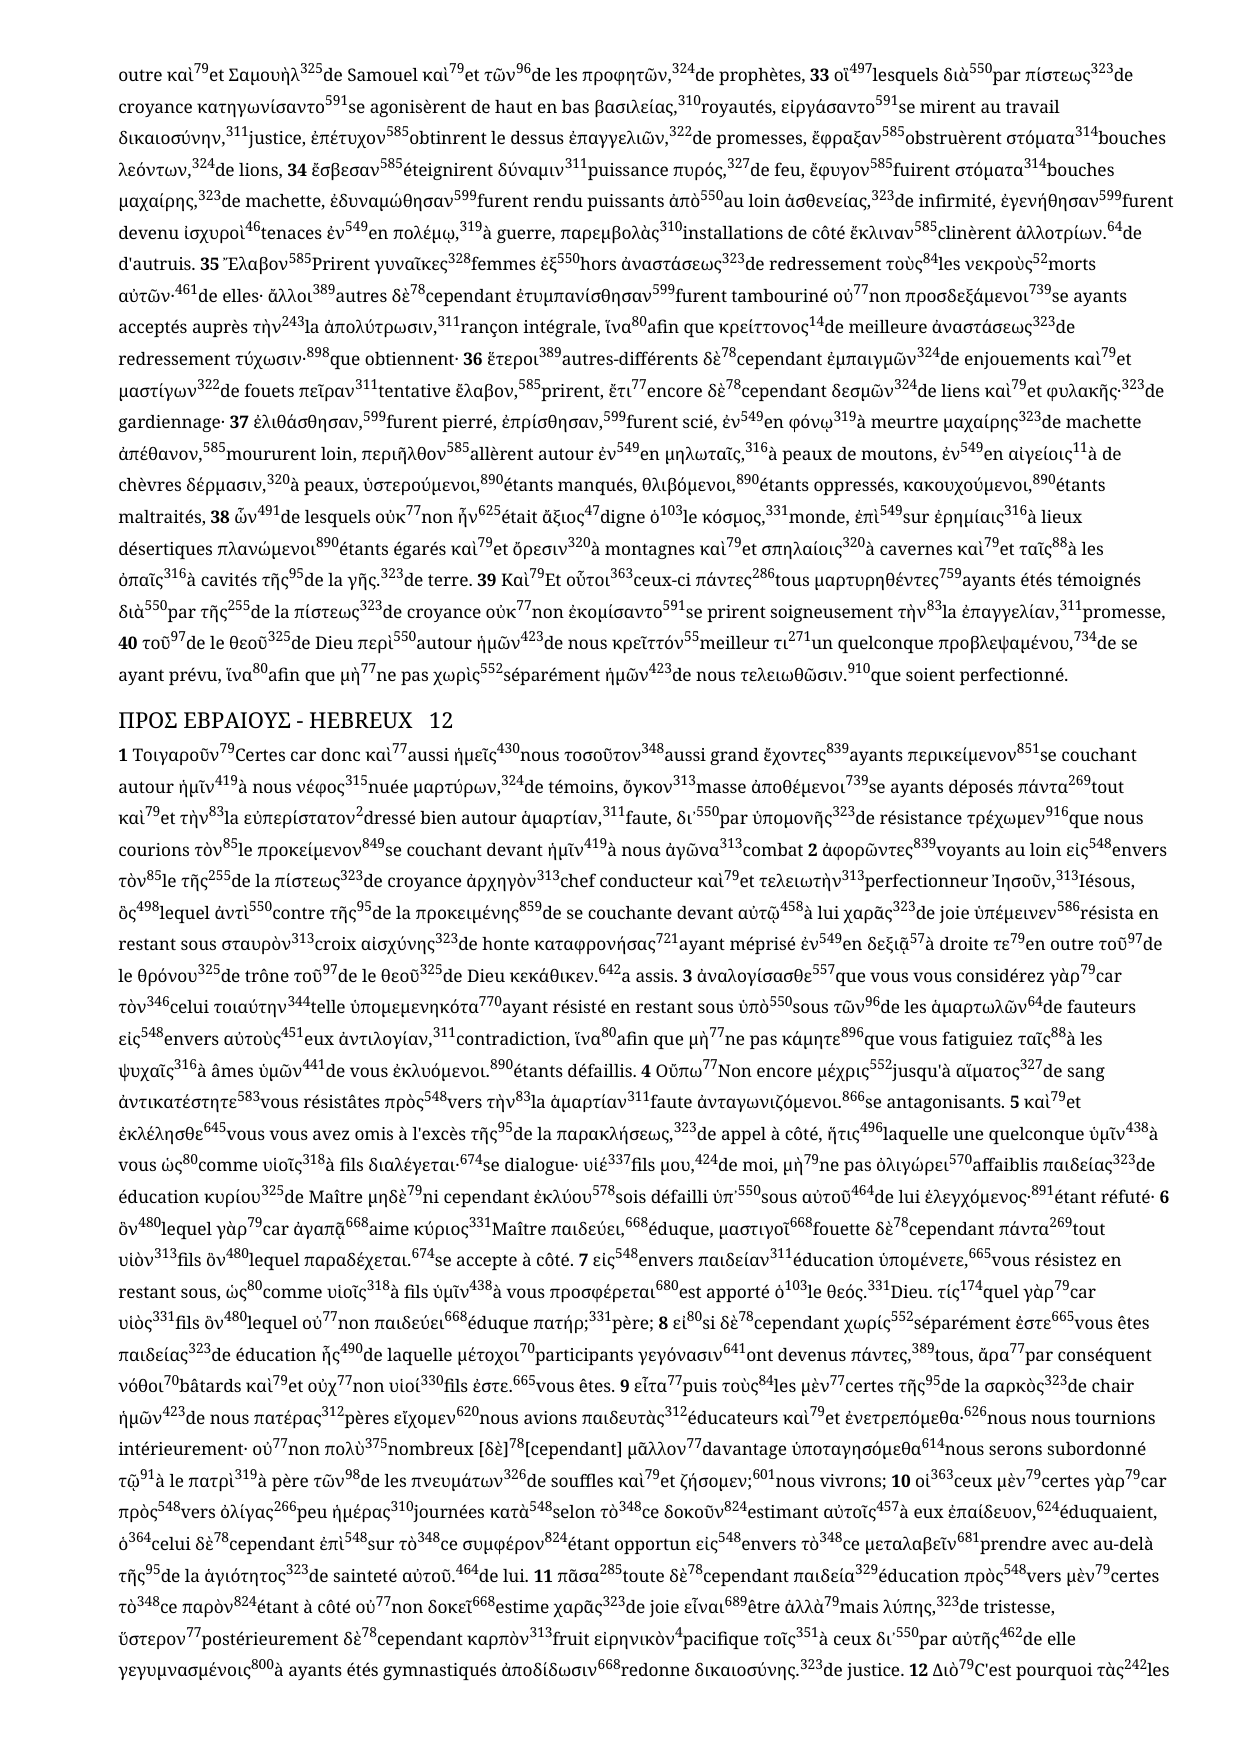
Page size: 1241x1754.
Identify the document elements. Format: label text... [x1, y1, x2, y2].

text 1 Ἔστιν668Est δὲ78cependant πίστις329croyance ἐλπιζομένων886de étants espérés ὑπόστασις,329soutenance, πραγμάτων326de actes ἔλεγχος331argument de réfutation οὐ77non βλεπομένων.886de étants regardés. 2 ἐν549en ταύτῃ350à celle-ci γὰρ79car ἐμαρτυρήθησαν599furent témoigné οἱ102les πρεσβύτεροι.70plus anciens. 3 Πίστει317à Croyance νοοῦμεν663nous intelligeons κατηρτίσθαι688avoir été ajusté complètement τοὺς84les αἰῶνας312ères ῥήματι321à oral θεοῦ,325de Dieu, εἰς548envers τὸ482ce μὴ77ne pas ἐκ550hors φαινομένων862de se apparaissants en lumière τὸ348ce βλεπόμενον877étant regardé γεγονέναι.686avoir devenu. 4 Πίστει317à Croyance πλείονα2plus nombreusement θυσίαν311sacrifice Ἅβελ331Abel παρὰ548à côté Κάϊν313Kain προσήνεγκεν586apporta τῷ91à le θεῷ,319à Dieu, δι᾽550par ἧς490de laquelle ἐμαρτυρήθη600fut témoigné εἶναι689être δίκαιος,47juste, μαρτυροῦντος834de témoignant ἐπὶ549sur τοῖς92à les δώροις320à dons αὐτοῦ464de lui τοῦ97de le θεοῦ,325de Dieu, καὶ79et δι᾽550par αὐτῆς462de elle ἀποθανὼν721ayant mort loin ἔτι77encore λαλεῖ.668bavarde. 5 Πίστει317à Croyance Ἑνὼχ331Énoch μετετέθη600fut changé de place τοῦ360de ce μὴ77ne pas ἰδεῖν681voir θάνατον,313trépas, καὶ79et οὐχ77non ηὑρίσκετο636était trouvé διότι80parce que μετέθηκεν586changea de place αὐτὸν452lui ὁ103le θεός.331Dieu. πρὸ550d'avant γὰρ79car τῆς95de la μεταθέσεως323de transposition μεμαρτύρηται654a été témoigné εὐηρεστηκέναι686avoir été bien agréable τῷ91à le θεῷ·319à Dieu· 6 χωρὶς552séparément δὲ78cependant πίστεως323de croyance ἀδύνατον49impuissant εὐαρεστῆσαι·681être bien agréable· πιστεῦσαι681croire γὰρ79car δεῖ668attache de lien τὸν346celui προσερχόμενον849se venant vers τῷ91à le θεῷ319à Dieu ὅτι80en ce que ἔστιν668est καὶ79et τοῖς351à ceux ἐκζητοῦσιν827à recherchants αὐτὸν452lui μισθαποδότης331rémunérateur γίνεται.674se devient. 7 Πίστει317à Croyance χρηματισθεὶς760ayant été négocié du besoin Νῶε331Noé περὶ550autour τῶν359de ces μηδέπω77pas cependant encore βλεπομένων,886de étants regardés, εὐλαβηθεὶς760ayant été précautionné κατεσκεύασεν586prépara de haut en bas κιβωτὸν311arche εἰς548envers σωτηρίαν311sauvetage τοῦ97de le οἴκου325de maison αὐτοῦ464de lui δι᾽550par ἧς490de laquelle κατέκρινεν586condamna τὸν85le κόσμον,313monde, καὶ79et τῆς95de la κατὰ548selon πίστιν311croyance δικαιοσύνης323de justice ἐγένετο592se devint κληρονόμος.331héritier. 8 Πίστει317à Croyance καλούμενος891étant appelé Ἀβραὰμ331Abraam ὑπήκουσεν586écouta en soumission ἐξελθεῖν681sortir εἰς548envers τόπον313lieu ὃν480lequel ἤμελλεν625imminait λαμβάνειν689prendre εἰς548envers κληρονομίαν,311héritage, καὶ79et ἐξῆλθεν586sortit μὴ77ne pas ἐπιστάμενος867se établissant sûrement ποῦ77où? ἔρχεται.674se vient. 9 Πίστει317à Croyance παρῴκησεν586habita maison à côté εἰς548envers γῆν311terre τῆς95de la ἐπαγγελίας323de promesse ὡς80comme ἀλλοτρίαν51d'autruie ἐν549en σκηναῖς316à tentes κατοικήσας721ayant établi maison d'habitation μετὰ550avec Ἰσαὰκ325de Isaak καὶ79et Ἰακὼβ325de Iakob τῶν96de les συγκληρονόμων64de cohéritiers τῆς95de la ἐπαγγελίας323de promesse τῆς95de la αὐτῆς·148de même· 10 ἐξεδέχετο631se attendait γὰρ79car τὴν83la τοὺς84les θεμελίους312fondements ἔχουσαν820ayante πόλιν311cité ἧς490de laquelle τεχνίτης331technicien καὶ79et δημιουργὸς331travailleur de la population ὁ103le θεός.331Dieu. 11 Πίστει317à Croyance καὶ77aussi αὐτὴ540elle-même Σάρρα329Sarra στεῖρα20stérile δύναμιν311puissance εἰς548envers καταβολὴν311fondation σπέρματος327de semence ἔλαβεν586prit καὶ77aussi παρὰ548à côté καιρὸν313moment ἡλικίας,323de âge, ἐπεὶ78puisque πιστὸν53croyable ἡγήσατο592se gouverna τὸν346celui ἐπαγγειλάμενον.726se ayant promis. 12 διὸ79c'est pourquoi καὶ77aussi ἀφ᾽550au loin ἑνὸς65de un ἐγεννήθησαν,599furent engendré, καὶ79et ταῦτα365ces-ci νενεκρωμένου,807de ayant été mortifié, καθὼς77de haut en bas comme τὰ104les ἄστρα332astres τοῦ97de le οὐρανοῦ325de ciel τῷ93à le πλήθει321à multitude καὶ79et ὡς80comme ἡ101la ἄμμος329sable ἡ362celle παρὰ548à côté τὸ87le χεῖλος315lèvre τῆς95de la θαλάσσης323de mer ἡ101la ἀναρίθμητος.69innombrable. 13 Κατὰ548Selon πίστιν311croyance ἀπέθανον585moururent loin οὗτοι363ceux-ci πάντες,286tous, μὴ79ne pas λαβόντες720ayants pris τὰς82les ἐπαγγελίας310promesses ἀλλὰ79mais πόρρωθεν77loin en avant αὐτὰς449elles ἰδόντες720ayants vus καὶ79et ἀσπασάμενοι739se ayants salués καὶ79et ὁμολογήσαντες720ayants avoués ὅτι80en ce que ξένοι70étrangers καὶ79et παρεπίδημοί70peuplants sur le côté εἰσιν667sont ἐπὶ550sur τῆς95de la γῆς.323de terre. 14 οἱ363ceux γὰρ79car τοιαῦτα347tels λέγοντες839disants ἐμφανίζουσιν667rendent visible dedans ὅτι80en ce que πατρίδα311patrie ἐπιζητοῦσιν.667cherchent davantage. 15 καὶ79et εἰ80si μὲν79certes ἐκείνης356de celle-là μνημονεύουσιν667souviennent ἀφ᾽550au loin ἧς490de laquelle ἐξέβησαν,585partirent, εἶχον624avaient ἂν340le cas échéant καιρὸν313moment ἀνακάμψαι·681fléchir de bas en haut· 16 νῦν77maintenant δὲ78cependant κρείττονος63de meilleure ὀρέγονται,673se prétendent, τοῦτ᾽366ce-ci ἔστιν668est ἐπουρανίου.40de sur ciel. διὸ79c'est pourquoi οὐκ77non ἐπαισχύνεται674se a honte sur αὐτοὺς451eux ὁ103le θεὸς331Dieu θεὸς331Dieu ἐπικαλεῖσθαι692être surnommé αὐτῶν·463de eux· ἡτοίμασεν586prépara γὰρ79car αὐτοῖς457à eux πόλιν.311cité. 17 Πίστει317à Croyance προσενήνοχεν642a apporté Ἀβραὰμ331Abraam τὸν85le Ἰσαὰκ313Isaak πειραζόμενος891étant mis en tentation καὶ79et τὸν245le μονογενῆ53monogène προσέφερεν,625apportait, ὁ364celui τὰς82les ἐπαγγελίας310promesses ἀναδεξάμενος,740se ayant accepté de bas en haut, 18 πρὸς548vers ὃν480lequel ἐλαλήθη600fut bavardé ὅτι80en ce que ἐν549en Ἰσαὰκ319à Isaak κληθήσεταί619sera appelé σοι439à toi σπέρμα,333semence, 19 λογισάμενος740se ayant calculé ὅτι80en ce que καὶ77aussi ἐκ550hors νεκρῶν64de morts ἐγείρειν689éveiller δυνατὸς47puissant ὁ103le θεός,331Dieu, ὅθεν77d'où αὐτὸν452lui καὶ77aussi ἐν549en παραβολῇ317à parabole ἐκομίσατο.592se prit soigneusement. 20 Πίστει317à Croyance καὶ77aussi περὶ550autour μελλόντων835de imminants εὐλόγησεν586élogia Ἰσαὰκ331Isaak τὸν85le Ἰακὼβ313Iakob καὶ79et τὸν85le Ἠσαῦ.313Esaü. 21 Πίστει317à Croyance Ἰακὼβ331Iakob ἀποθνῄσκων840mourant loin ἕκαστον373chacun τῶν96de les υἱῶν324de fils Ἰωσὴφ325de Ioseph εὐλόγησεν586élogia καὶ79et προσεκύνησεν586prosterna vers ἐπὶ548sur τὸ87le ἄκρον315extrémité τῆς95de la ῥάβδου323de bâton αὐτοῦ.464de lui. 22 Πίστει317à Croyance Ἰωσὴφ331Ioseph τελευτῶν840parvenant à l'achèvement περὶ550autour τῆς95de la ἐξόδου323de exode τῶν96de les υἱῶν324de fils Ἰσραὴλ325de Israël ἐμνημόνευσεν586souvint καὶ79et περὶ550autour τῶν98de les ὀστέων326de os αὐτοῦ464de lui ἐνετείλατο.592se commanda. 23 Πίστει317à Croyance Μωϋσῆς331Môusês γεννηθεὶς760ayant été engendré ἐκρύβη600fut caché τρίμηνον55trois mois ὑπὸ550sous τῶν96de les πατέρων324de pères αὐτοῦ,464de lui, διότι80parce que εἶδον585virent ἀστεῖον34cosmopolite τὸ87le παιδίον315petit enfant καὶ79et οὐκ77non ἐφοβήθησαν599furent effrayé τὸ87le διάταγμα315édit τοῦ97de le βασιλέως.325de roi. 24 Πίστει317à Croyance Μωϋσῆς331Môusês μέγας47grand γενόμενος740se ayant devenu ἠρνήσατο592se nia λέγεσθαι692être dit υἱὸς331fils θυγατρὸς323de fille Φαραώ,325de Pharaon, 25 μᾶλλον77davantage ἑλόμενος740se ayant fait hérésie συγκακουχεῖσθαι690se avoir mal avec τῷ91à le λαῷ319à peuple τοῦ97de le θεοῦ325de Dieu ἢ79ou πρόσκαιρον51vers un moment ἔχειν689avoir ἁμαρτίας323de faute ἀπόλαυσιν,311jouissance, 26 μείζονα4plus grand πλοῦτον313richesse ἡγησάμενος740se ayant gouverné τῶν96de les Αἰγύπτου323de Égypte θησαυρῶν324de trésors τὸν85le ὀνειδισμὸν313réprobation τοῦ97de le Χριστοῦ·325de Christ· ἀπέβλεπεν625regardait au loin γὰρ79car εἰς548envers τὴν83la μισθαποδοσίαν.311rémunération. 27 Πίστει317à Croyance κατέλειπεν625laissait en contrebas Αἴγυπτον311Égypte μὴ77ne pas φοβηθεὶς760ayant été effrayé τὸν85le θυμὸν313fureur τοῦ97de le βασιλέως·325de roi· τὸν85le γὰρ79car ἀόρατον53invisible ὡς80comme ὁρῶν840voyant ἐκαρτέρησεν.586endura. 28 Πίστει317à Croyance πεποίηκεν642a fait τὸ87le πάσχα315pâque καὶ79et τὴν83la πρόσχυσιν311effusion auprès τοῦ99de le αἵματος,327de sang, ἵνα80afin que μὴ77ne pas ὁ364celui ὀλοθρεύων840ruinant τὰ86les πρωτότοκα54premiers-nés θίγῃ899que frôle αὐτῶν.463de eux. 29 Πίστει317à Croyance διέβησαν585marchèrent à travers τὴν83la ἐρυθρὰν2Rouge θάλασσαν311mer ὡς80comme διὰ550par ξηρᾶς14de sèche γῆς,323de terre, ἧς490de laquelle πεῖραν311tentative λαβόντες720ayants pris οἱ102les Αἰγύπτιοι70Égyptiens κατεπόθησαν.599furent avalé. 30 Πίστει317à Croyance τὰ104les τείχη332murailles Ἰεριχὼ323de Iéricho ἔπεσαν585tombèrent κυκλωθέντα761ayants étés encerclés ἐπὶ548sur ἑπτὰ176sept ἡμέρας.310journées. 31 Πίστει317à Croyance Ῥαὰβ329Raab ἡ101la πόρνη329pornée οὐ77non συναπώλετο592se perdit au loin avec τοῖς351à ceux ἀπειθήσασιν712à ayants désobéis δεξαμένη738se ayante acceptée τοὺς84les κατασκόπους312espions μετ᾽550avec εἰρήνης.323de paix. 32 Καὶ79Et τί399quel ἔτι77encore λέγω;917que je dise; ἐπιλείψει606manquera sur γὰρ79car με417moi διηγούμενον849se racontant complètement ὁ103le χρόνος331temps περὶ550autour Γεδεών,325de Gédéon, Βαράκ,325de Barak, Σαμψών,325de Sampson, Ἰεφθάε,325de Iefthae, Δαυίδ325de Dauid τε79en outre καὶ79et Σαμουὴλ325de Samouel καὶ79et τῶν96de les προφητῶν,324de prophètes, 33 οἳ497lesquels διὰ550par πίστεως323de croyance κατηγωνίσαντο591se agonisèrent de haut en bas βασιλείας,310royautés, εἰργάσαντο591se mirent au travail δικαιοσύνην,311justice, ἐπέτυχον585obtinrent le dessus ἐπαγγελιῶν,322de promesses, ἔφραξαν585obstruèrent στόματα314bouches λεόντων,324de lions, 34 ἔσβεσαν585éteignirent δύναμιν311puissance πυρός,327de feu, ἔφυγον585fuirent στόματα314bouches μαχαίρης,323de machette, ἐδυναμώθησαν599furent rendu puissants ἀπὸ550au loin ἀσθενείας,323de infirmité, ἐγενήθησαν599furent devenu ἰσχυροὶ46tenaces ἐν549en πολέμῳ,319à guerre, παρεμβολὰς310installations de côté ἔκλιναν585clinèrent ἀλλοτρίων.64de d'autruis. 35 Ἔλαβον585Prirent γυναῖκες328femmes ἐξ550hors ἀναστάσεως323de redressement τοὺς84les νεκροὺς52morts αὐτῶν·461de elles· ἄλλοι389autres δὲ78cependant ἐτυμπανίσθησαν599furent tambouriné οὐ77non προσδεξάμενοι739se ayants acceptés auprès τὴν243la ἀπολύτρωσιν,311rançon intégrale, ἵνα80afin que κρείττονος14de meilleure ἀναστάσεως323de redressement τύχωσιν·898que obtiennent· 36 ἕτεροι389autres-différents δὲ78cependant ἐμπαιγμῶν324de enjouements καὶ79et μαστίγων322de fouets πεῖραν311tentative ἔλαβον,585prirent, ἔτι77encore δὲ78cependant δεσμῶν324de liens καὶ79et φυλακῆς·323de gardiennage· 37 ἐλιθάσθησαν,599furent pierré, ἐπρίσθησαν,599furent scié, ἐν549en φόνῳ319à meurtre μαχαίρης323de machette ἀπέθανον,585moururent loin, περιῆλθον585allèrent autour ἐν549en μηλωταῖς,316à peaux de moutons, ἐν549en αἰγείοις11à de chèvres δέρμασιν,320à peaux, ὑστερούμενοι,890étants manqués, θλιβόμενοι,890étants oppressés, κακουχούμενοι,890étants maltraités, 38 ὧν491de lesquels οὐκ77non ἦν625était ἄξιος47digne ὁ103le κόσμος,331monde, ἐπὶ549sur ἐρημίαις316à lieux désertiques πλανώμενοι890étants égarés καὶ79et ὄρεσιν320à montagnes καὶ79et σπηλαίοις320à cavernes καὶ79et ταῖς88à les ὀπαῖς316à cavités τῆς95de la γῆς.323de terre. 39 Καὶ79Et οὗτοι363ceux-ci πάντες286tous μαρτυρηθέντες759ayants étés témoignés διὰ550par τῆς255de la πίστεως323de croyance οὐκ77non ἐκομίσαντο591se prirent soigneusement τὴν83la ἐπαγγελίαν,311promesse, 40 τοῦ97de le θεοῦ325de Dieu περὶ550autour ἡμῶν423de nous κρεῖττόν55meilleur τι271un quelconque προβλεψαμένου,734de se ayant prévu, ἵνα80afin que μὴ77ne pas χωρὶς552séparément ἡμῶν423de nous τελειωθῶσιν.910que soient perfectionné. [118, 59, 1181, 686]
text ΠΡΟΣ ΕΒΡΑΙΟΥΣ - HEBREUX 12 [118, 705, 1181, 735]
text 1 Τοιγαροῦν79Certes car donc καὶ77aussi ἡμεῖς430nous τοσοῦτον348aussi grand ἔχοντες839ayants περικείμενον851se couchant autour ἡμῖν419à nous νέφος315nuée μαρτύρων,324de témoins, ὄγκον313masse ἀποθέμενοι739se ayants déposés πάντα269tout καὶ79et τὴν83la εὐπερίστατον2dressé bien autour ἁμαρτίαν,311faute, δι᾽550par ὑπομονῆς323de résistance τρέχωμεν916que nous courions τὸν85le προκείμενον849se couchant devant ἡμῖν419à nous ἀγῶνα313combat 2 ἀφορῶντες839voyants au loin εἰς548envers τὸν85le τῆς255de la πίστεως323de croyance ἀρχηγὸν313chef conducteur καὶ79et τελειωτὴν313perfectionneur Ἰησοῦν,313Iésous, ὃς498lequel ἀντὶ550contre τῆς95de la προκειμένης859de se couchante devant αὐτῷ458à lui χαρᾶς323de joie ὑπέμεινεν586résista en restant sous σταυρὸν313croix αἰσχύνης323de honte καταφρονήσας721ayant méprisé ἐν549en δεξιᾷ57à droite τε79en outre τοῦ97de le θρόνου325de trône τοῦ97de le θεοῦ325de Dieu κεκάθικεν.642a assis. 3 ἀναλογίσασθε557que vous vous considérez γὰρ79car τὸν346celui τοιαύτην344telle ὑπομεμενηκότα770ayant résisté en restant sous ὑπὸ550sous τῶν96de les ἁμαρτωλῶν64de fauteurs εἰς548envers αὐτοὺς451eux ἀντιλογίαν,311contradiction, ἵνα80afin que μὴ77ne pas κάμητε896que vous fatiguiez ταῖς88à les ψυχαῖς316à âmes ὑμῶν441de vous ἐκλυόμενοι.890étants défaillis. 4 Οὔπω77Non encore μέχρις552jusqu'à αἵματος327de sang ἀντικατέστητε583vous résistâtes πρὸς548vers τὴν83la ἁμαρτίαν311faute ἀνταγωνιζόμενοι.866se antagonisants. 5 καὶ79et ἐκλέλησθε645vous vous avez omis à l'excès τῆς95de la παρακλήσεως,323de appel à côté, ἥτις496laquelle une quelconque ὑμῖν438à vous ὡς80comme υἱοῖς318à fils διαλέγεται·674se dialogue· υἱέ337fils μου,424de moi, μὴ79ne pas ὀλιγώρει570affaiblis παιδείας323de éducation κυρίου325de Maître μηδὲ79ni cependant ἐκλύου578sois défailli ὑπ᾽550sous αὐτοῦ464de lui ἐλεγχόμενος·891étant réfuté· 6 ὃν480lequel γὰρ79car ἀγαπᾷ668aime κύριος331Maître παιδεύει,668éduque, μαστιγοῖ668fouette δὲ78cependant πάντα269tout υἱὸν313fils ὃν480lequel παραδέχεται.674se accepte à côté. 7 εἰς548envers παιδείαν311éducation ὑπομένετε,665vous résistez en restant sous, ὡς80comme υἱοῖς318à fils ὑμῖν438à vous προσφέρεται680est apporté ὁ103le θεός.331Dieu. τίς174quel γὰρ79car υἱὸς331fils ὃν480lequel οὐ77non παιδεύει668éduque πατήρ;331père; 8 εἰ80si δὲ78cependant χωρίς552séparément ἐστε665vous êtes παιδείας323de éducation ἧς490de laquelle μέτοχοι70participants γεγόνασιν641ont devenus πάντες,389tous, ἄρα77par conséquent νόθοι70bâtards καὶ79et οὐχ77non υἱοί330fils ἐστε.665vous êtes. 9 εἶτα77puis τοὺς84les μὲν77certes τῆς95de la σαρκὸς323de chair ἡμῶν423de nous πατέρας312pères εἴχομεν620nous avions παιδευτὰς312éducateurs καὶ79et ἐνετρεπόμεθα·626nous nous tournions intérieurement· οὐ77non πολὺ375nombreux [δὲ]78[cependant] μᾶλλον77davantage ὑποταγησόμεθα614nous serons subordonné τῷ91à le πατρὶ319à père τῶν98de les πνευμάτων326de souffles καὶ79et ζήσομεν;601nous vivrons; 10 οἱ363ceux μὲν79certes γὰρ79car πρὸς548vers ὀλίγας266peu ἡμέρας310journées κατὰ548selon τὸ348ce δοκοῦν824estimant αὐτοῖς457à eux ἐπαίδευον,624éduquaient, ὁ364celui δὲ78cependant ἐπὶ548sur τὸ348ce συμφέρον824étant opportun εἰς548envers τὸ348ce μεταλαβεῖν681prendre avec au-delà τῆς95de la ἁγιότητος323de sainteté αὐτοῦ.464de lui. 11 πᾶσα285toute δὲ78cependant παιδεία329éducation πρὸς548vers μὲν79certes τὸ348ce παρὸν824étant à côté οὐ77non δοκεῖ668estime χαρᾶς323de joie εἶναι689être ἀλλὰ79mais λύπης,323de tristesse, ὕστερον77postérieurement δὲ78cependant καρπὸν313fruit εἰρηνικὸν4pacifique τοῖς351à ceux δι᾽550par αὐτῆς462de elle γεγυμνασμένοις800à ayants étés gymnastiqués ἀποδίδωσιν668redonne δικαιοσύνης.323de justice. 12 Διὸ79C'est pourquoi τὰς242les παρειμένας793ayantes étées mises à côté χεῖρας310mains καὶ79et τὰ246les παραλελυμένα797ayants étés paralysés γόνατα314genoux ἀνορθώσατε,553redressez droit, 13 καὶ79et τροχιὰς310pistes de roues ὀρθὰς1droites ποιεῖτε569faites τοῖς90à les ποσὶν318à pieds ὑμῶν,441de vous, ἵνα80afin que μὴ79ne pas τὸ105le χωλὸν73boiteux ἐκτραπῇ,911que soit tourné dehors, ἰαθῇ911que soit guéri δὲ78cependant μᾶλλον.77davantage. 14 Εἰρήνην311Paix διώκετε569poursuivez μετὰ550avec πάντων383de tous καὶ79et τὸν85le ἁγιασμόν,313sanctification, οὗ492de lequel χωρὶς552séparément οὐδεὶς390aucun ὄψεται612se verra τὸν85le κύριον,313Maître, 15 ἐπισκοποῦντες839supervisants μή80ne pas τις390un quelconque ὑστερῶν840manquant ἀπὸ550au loin τῆς95de la χάριτος323de grâce τοῦ97de le θεοῦ,325de Dieu, μή80ne pas τις285une quelconque ῥίζα329racine πικρίας323de amertume ἄνω77en haut φύουσα838poussante ἐνοχλῇ921que remue en foule au-dedans καὶ79et δι᾽550par αὐτῆς462de elle μιανθῶσιν910que soient souillé πολλοί,389nombreux, 16 μή80ne pas τις287un quelconque πόρνος331porno ἢ79ou βέβηλος71profane ὡς80comme Ἠσαῦ,331Esaü, ὃς498lequel ἀντὶ550contre βρώσεως323de consommation μιᾶς189de une ἀπέδετο592se redonna τὰ86les πρωτοτόκια314droits des premiers enfantés ἑαυτοῦ.537de lui-même. 17 ἴστε639vous avez su γὰρ79car ὅτι80en ce que καὶ77aussi μετέπειτα77ensuite après θέλων840voulant κληρονομῆσαι681hériter τὴν83la εὐλογίαν311éloge ἀπεδοκιμάσθη,600fut éprouvé en rejet, μετανοίας323de transintelligence γὰρ79car τόπον313lieu οὐχ77non εὗρεν586trouva καίπερ79et certes μετὰ550avec δακρύων326de larmes ἐκζητήσας721ayant recherché αὐτήν.450elle. 18 Οὐ77Non γὰρ79car προσεληλύθατε639vous avez venus vers ψηλαφωμένῳ882à étant palpé καὶ79et κεκαυμένῳ803à ayant été allumé πυρὶ321à feu καὶ79et γνόφῳ319à obscurité καὶ79et ζόφῳ319à sombre nuée καὶ79et θυέλλῃ317à tempête 19 καὶ79et σάλπιγγος323de trompette salpinx ἤχῳ319à écho καὶ79et φωνῇ317à son de voix ῥημάτων,326de oraux, ἧς490de laquelle οἱ363ceux ἀκούσαντες720ayants écoutés παρῃτήσαντο591se demandèrent à côté μὴ77ne pas προστεθῆναι683être apposé αὐτοῖς457à eux λόγον,313discours, 20 οὐκ77non ἔφερον624portaient γὰρ79car τὸ348ce διαστελλόμενον·877étant équipé en séparant· κἂν77et si θηρίον333bête sauvage θίγῃ899que frôle τοῦ99de le ὄρους,327de montagne, λιθοβοληθήσεται·619sera jeté des pierres· 21 καί,79et, οὕτω77ainsi φοβερὸν49effrayant ἦν625était τὸ366ce φανταζόμενον,893étant rendu phantasme, Μωϋσῆς331Môusês εἶπεν·586dit· ἔκφοβός71effrayé au dehors εἰμι664je suis καὶ79et ἔντρομος.71tremblant au dedans. 22 ἀλλὰ79mais προσεληλύθατε639vous avez venus vers Σιὼν317à Sion ὄρει321à montagne καὶ79et πόλει317à cité θεοῦ325de Dieu ζῶντος,834de vivant, Ἰερουσαλὴμ317à Ierousalem ἐπουρανίῳ,8à sur ciel, καὶ79et μυριάσιν316à myriades ἀγγέλων,324de messagers, πανηγύρει317à panégyrie 23 καὶ79et ἐκκλησίᾳ317à église πρωτοτόκων64de premiers-nés ἀπογεγραμμένων806de ayants étés apographés ἐν549en οὐρανοῖς318à cieux καὶ79et κριτῇ319à juge θεῷ319à Dieu πάντων383de tous καὶ79et πνεύμασιν320à souffles δικαίων64de justes τετελειωμένων806de ayants étés perfectionnés 24 καὶ79et διαθήκης323de disposition νέας14de jeune μεσίτῃ319à médiateur Ἰησοῦ319à Iésous καὶ79et αἵματι321à sang ῥαντισμοῦ325de aspersion κρεῖττον55meilleur λαλοῦντι828à bavardant παρὰ548à côté τὸν85le Ἅβελ.313Abel. 25 Βλέπετε569Regardez μὴ80ne pas παραιτήσησθε902que vous vous demandiez à côté τὸν346celui λαλοῦντα·822bavardant· εἰ80si γὰρ79car ἐκεῖνοι363ceux-là οὐκ77non ἐξέφυγον585fuirent dehors ἐπὶ550sur γῆς323de terre παραιτησάμενοι739se ayants demandés à côté τὸν346celui χρηματίζοντα,822négociant du besoin, πολὺ375nombreux μᾶλλον77davantage ἡμεῖς430nous οἱ363ceux τὸν346celui ἀπ᾽550au loin οὐρανῶν324de cieux ἀποστρεφόμενοι,866se détournants, 26 οὗ492de lequel ἡ101la φωνὴ329son de voix τὴν83la γῆν311terre ἐσάλευσεν586ébranla τότε,77alors, νῦν77maintenant δὲ78cependant ἐπήγγελται648s'a promis λέγων·840disant· ἔτι77encore ἅπαξ77une fois ἐγὼ431moi σείσω602je secouerai οὐ77non μόνον77seulement τὴν83la γῆν311terre ἀλλὰ79mais καὶ77aussi τὸν85le οὐρανόν.313ciel. 27 τὸ366ce δὲ78cependant ἔτι77encore ἅπαξ77une fois δηλοῖ668met en évidence [τὴν]83[la] τῶν359de ces σαλευομένων886de étants ébranlés μετάθεσιν311transposition ὡς80comme πεποιημένων,808de ayants étés faits, ἵνα80afin que μείνῃ899que reste τὰ365ces μὴ77ne pas σαλευόμενα.892étants ébranlés. 28 Διὸ79C'est pourquoi βασιλείαν311royauté ἀσάλευτον2inébranlable παραλαμβάνοντες839prenants à côté ἔχωμεν916que nous ayons χάριν,311grâce, δι᾽550par ἧς490de laquelle λατρεύωμεν916que nous adorions εὐαρέστως77bien agréablement τῷ91à le θεῷ319à Dieu μετὰ550avec εὐλαβείας323de précaution καὶ79et δέους·327de peur· 29 καὶ77aussi γὰρ79car ὁ103le θεὸς331Dieu ἡμῶν423de nous πῦρ333feu καταναλίσκον.842consumant de haut en bas. [118, 739, 1181, 1682]
